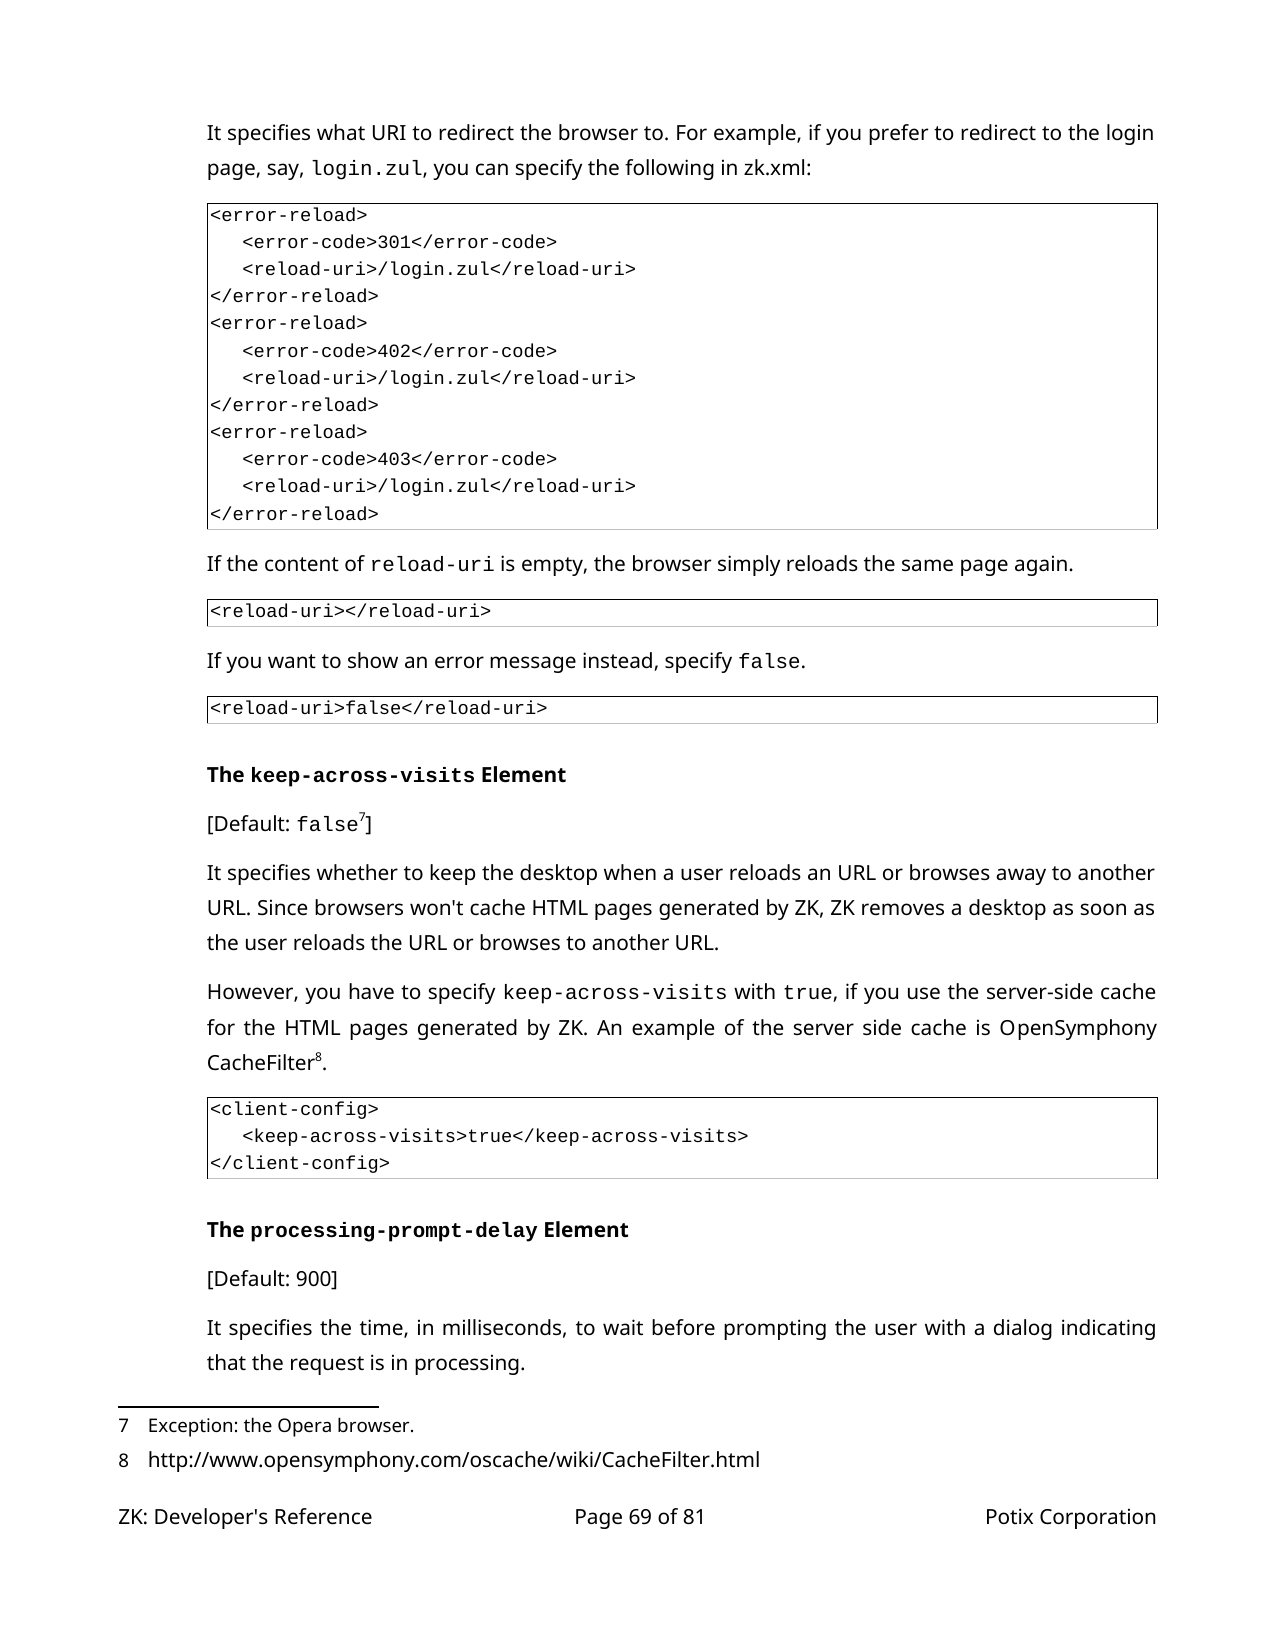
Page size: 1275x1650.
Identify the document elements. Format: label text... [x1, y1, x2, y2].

text <reload-uri>/login.zul</reload-uri> [208, 257, 1157, 281]
subtitle The processing-prompt-delay Element [207, 1215, 1157, 1244]
text </error-reload> [208, 393, 1157, 417]
text <client-config> [208, 1098, 1157, 1121]
text It specifies the time, in milliseconds, to wait before prompting the user with a dialog indicating that the request is in processing. [207, 1313, 1157, 1377]
text <reload-uri></reload-uri> [208, 600, 1157, 626]
text [Default: 900] [207, 1264, 1157, 1293]
text It specifies what URI to redirect the browser to. For example, if you prefer to redirect to the login page, say, login.zul, you can specify the following in zk.xml: [207, 118, 1157, 182]
text http://www.opensymphony.com/oscache/wiki/CacheFilter.html [118, 1445, 1157, 1473]
text <reload-uri>false</reload-uri> [208, 697, 1157, 723]
text If the content of reload-uri is empty, the browser simply reloads the same page again. [207, 549, 1157, 578]
subtitle The keep-across-visits Element [207, 760, 1157, 788]
text However, you have to specify keep-across-visits with true, if you use the server-side cache for the HTML pages generated by ZK. An example of the server side cache is OpenSymphony CacheFilter. [207, 977, 1157, 1076]
text <error-reload> [208, 420, 1157, 444]
text [Default: false] [207, 809, 1157, 837]
text <error-code>301</error-code> [208, 230, 1157, 254]
text <error-reload> [208, 204, 1157, 227]
text Exception: the Opera browser. [118, 1413, 1157, 1438]
text If you want to show an error message instead, specify false. [207, 647, 1157, 675]
text <reload-uri>/login.zul</reload-uri> [208, 366, 1157, 390]
text </error-reload> [208, 502, 1157, 529]
text </client-config> [208, 1151, 1157, 1178]
text It specifies whether to keep the desktop when a user reloads an URL or browses away to another URL. Since browsers won't cache HTML pages generated by ZK, ZK removes a desktop as soon as the user reloads the URL or browses to another URL. [207, 858, 1157, 957]
text <keep-across-visits>true</keep-across-visits> [208, 1124, 1157, 1148]
text <error-code>402</error-code> [208, 338, 1157, 363]
text <error-code>403</error-code> [208, 447, 1157, 471]
text <reload-uri>/login.zul</reload-uri> [208, 474, 1157, 499]
text <error-reload> [208, 311, 1157, 336]
text </error-reload> [208, 284, 1157, 308]
